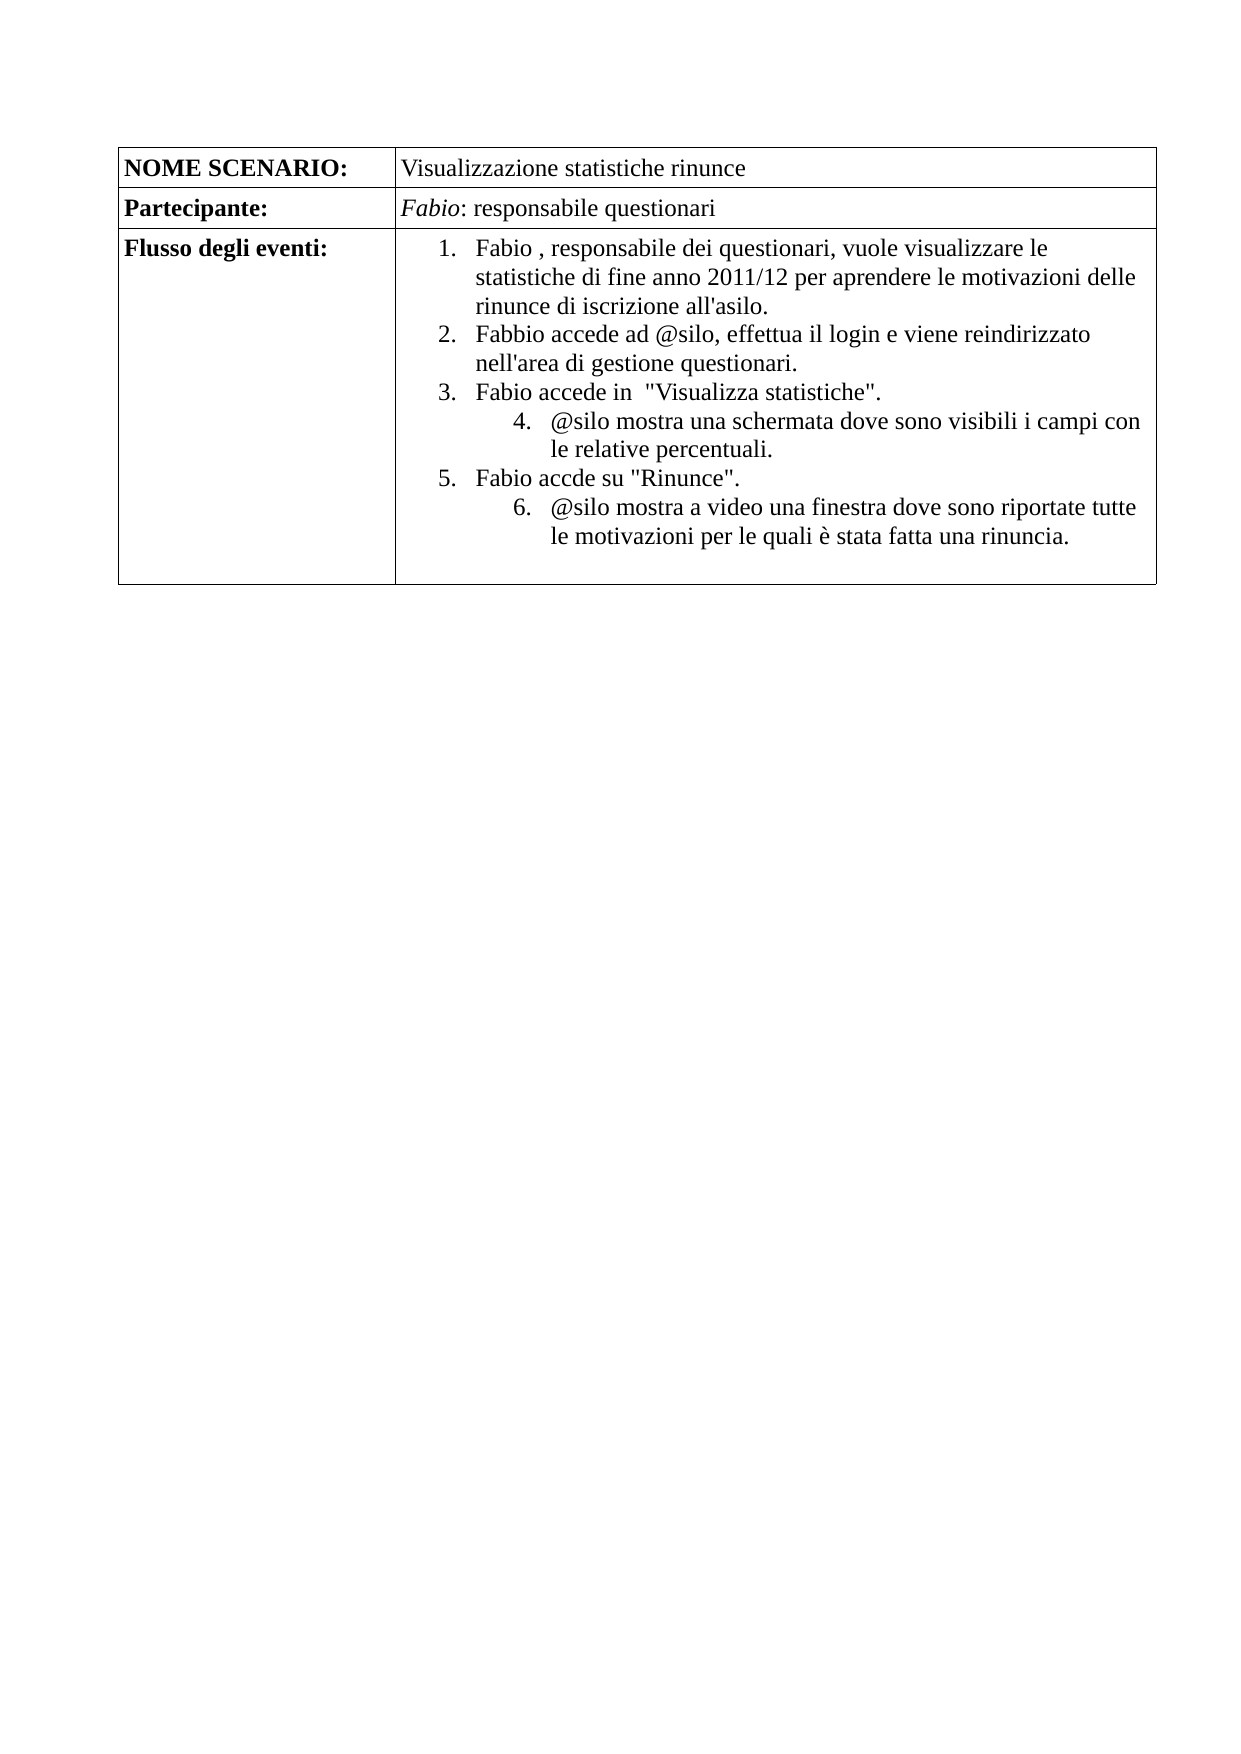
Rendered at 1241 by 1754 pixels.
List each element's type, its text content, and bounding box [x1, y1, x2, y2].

table_cell Flusso degli eventi: [119, 229, 395, 584]
table_cell Fabio: responsabile questionari [396, 188, 1156, 227]
table_header Visualizzazione statistiche rinunce [396, 148, 1156, 187]
table_cell Fabio , responsabile dei questionari, vuole visualizzare le statistiche di fine anno 2011/12 per aprendere le motivazioni delle rinunce di iscrizione all'asilo. Fabbio accede ad @silo, effettua il login e viene reindirizzato nell'area di gestione questionari. Fabio accede in "Visualizza statistiche". @silo mostra una schermata dove sono visibili i campi con le relative percentuali. Fabio accde su "Rinunce". @silo mostra a video una finestra dove sono riportate tutte le motivazioni per le quali è stata fatta una rinuncia. [396, 229, 1156, 584]
table_cell Partecipante: [119, 188, 395, 227]
table_header NOME SCENARIO: [119, 148, 395, 187]
